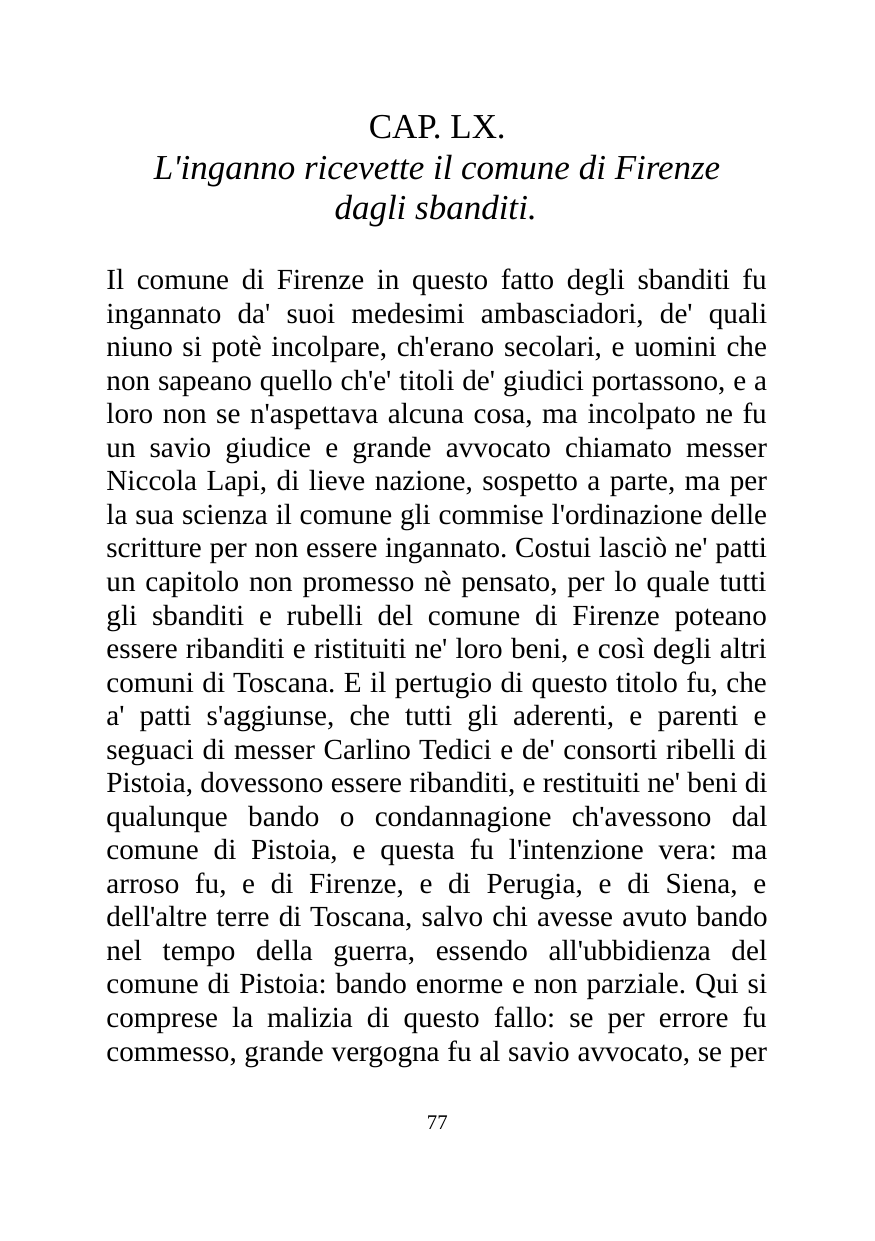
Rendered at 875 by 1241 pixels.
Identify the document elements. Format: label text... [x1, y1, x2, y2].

text Il comune di Firenze in questo fatto degli sbanditi fu ingannato da' suoi medesimi ambasciadori, de' quali niuno si potè incolpare, ch'erano secolari, e uomini che non sapeano quello ch'e' titoli de' giudici portassono, e a loro non se n'aspettava alcuna cosa, ma incolpato ne fu un savio giudice e grande avvocato chiamato messer Niccola Lapi, di lieve nazione, sospetto a parte, ma per la sua scienza il comune gli commise l'ordinazione delle scritture per non essere ingannato. Costui lasciò ne' patti un capitolo non promesso nè pensato, per lo quale tutti gli sbanditi e rubelli del comune di Firenze poteano essere ribanditi e ristituiti ne' loro beni, e così degli altri comuni di Toscana. E il pertugio di questo titolo fu, che a' patti s'aggiunse, che tutti gli aderenti, e parenti e seguaci di messer Carlino Tedici e de' consorti ribelli di Pistoia, dovessono essere ribanditi, e restituiti ne' beni di qualunque bando o condannagione ch'avessono dal comune di Pistoia, e questa fu l'intenzione vera: ma arroso fu, e di Firenze, e di Perugia, e di Siena, e dell'altre terre di Toscana, salvo chi avesse avuto bando nel tempo della guerra, essendo all'ubbidienza del comune di Pistoia: bando enorme e non parziale. Qui si comprese la malizia di questo fallo: se per errore fu commesso, grande vergogna fu al savio avvocato, se per [106, 262, 768, 1067]
subtitle CAP. LX. L'inganno ricevette il comune di Firenze dagli sbanditi. [106, 106, 768, 227]
